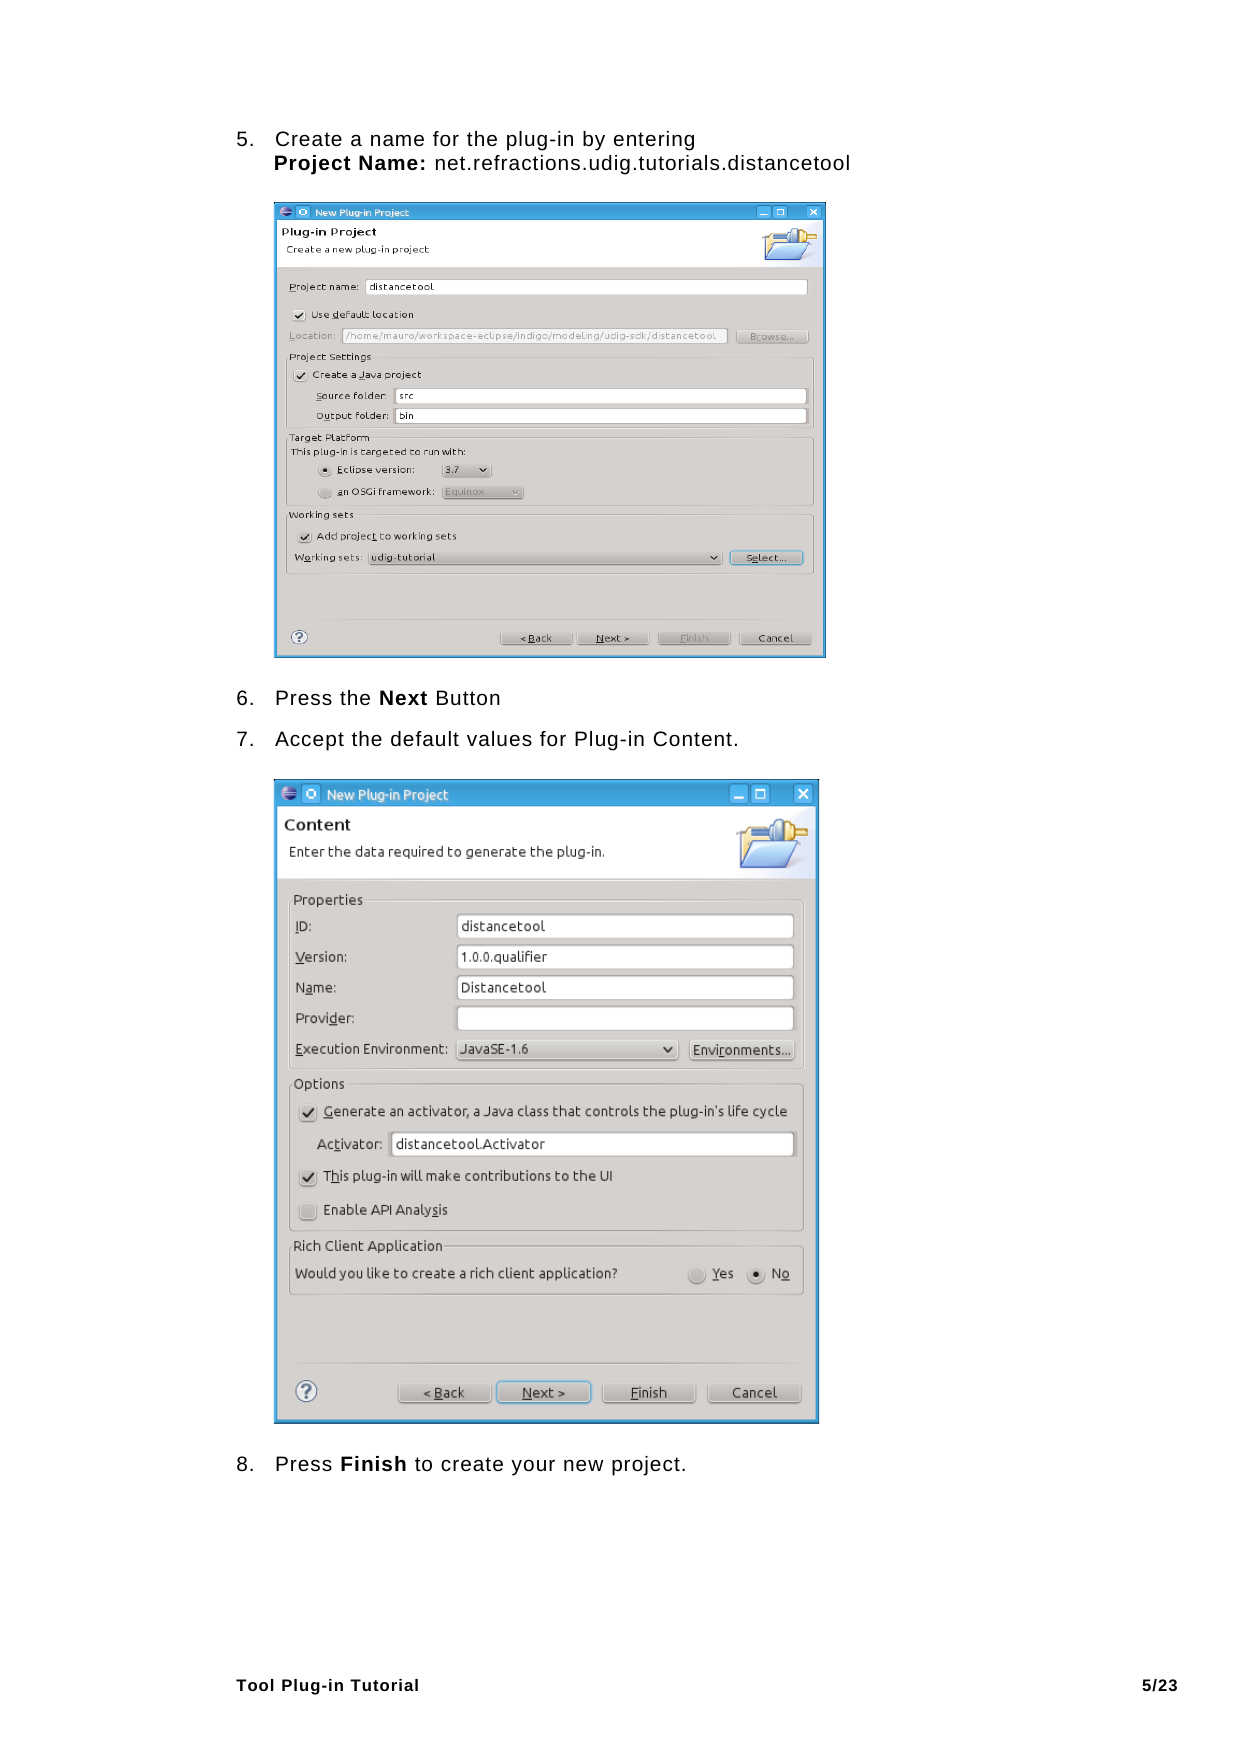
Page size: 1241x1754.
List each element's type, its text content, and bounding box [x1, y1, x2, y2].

picture [273, 202, 826, 658]
list Press the Next Button [236, 686, 1181, 710]
list Accept the default values for Plug-in Content. [236, 727, 1181, 751]
picture [273, 779, 820, 1424]
list Create a name for the plug-in by entering Project Name: net.refractions.udig.tutorials.distancetool [236, 126, 1181, 174]
list Press Finish to create your new project. [236, 1452, 1181, 1476]
